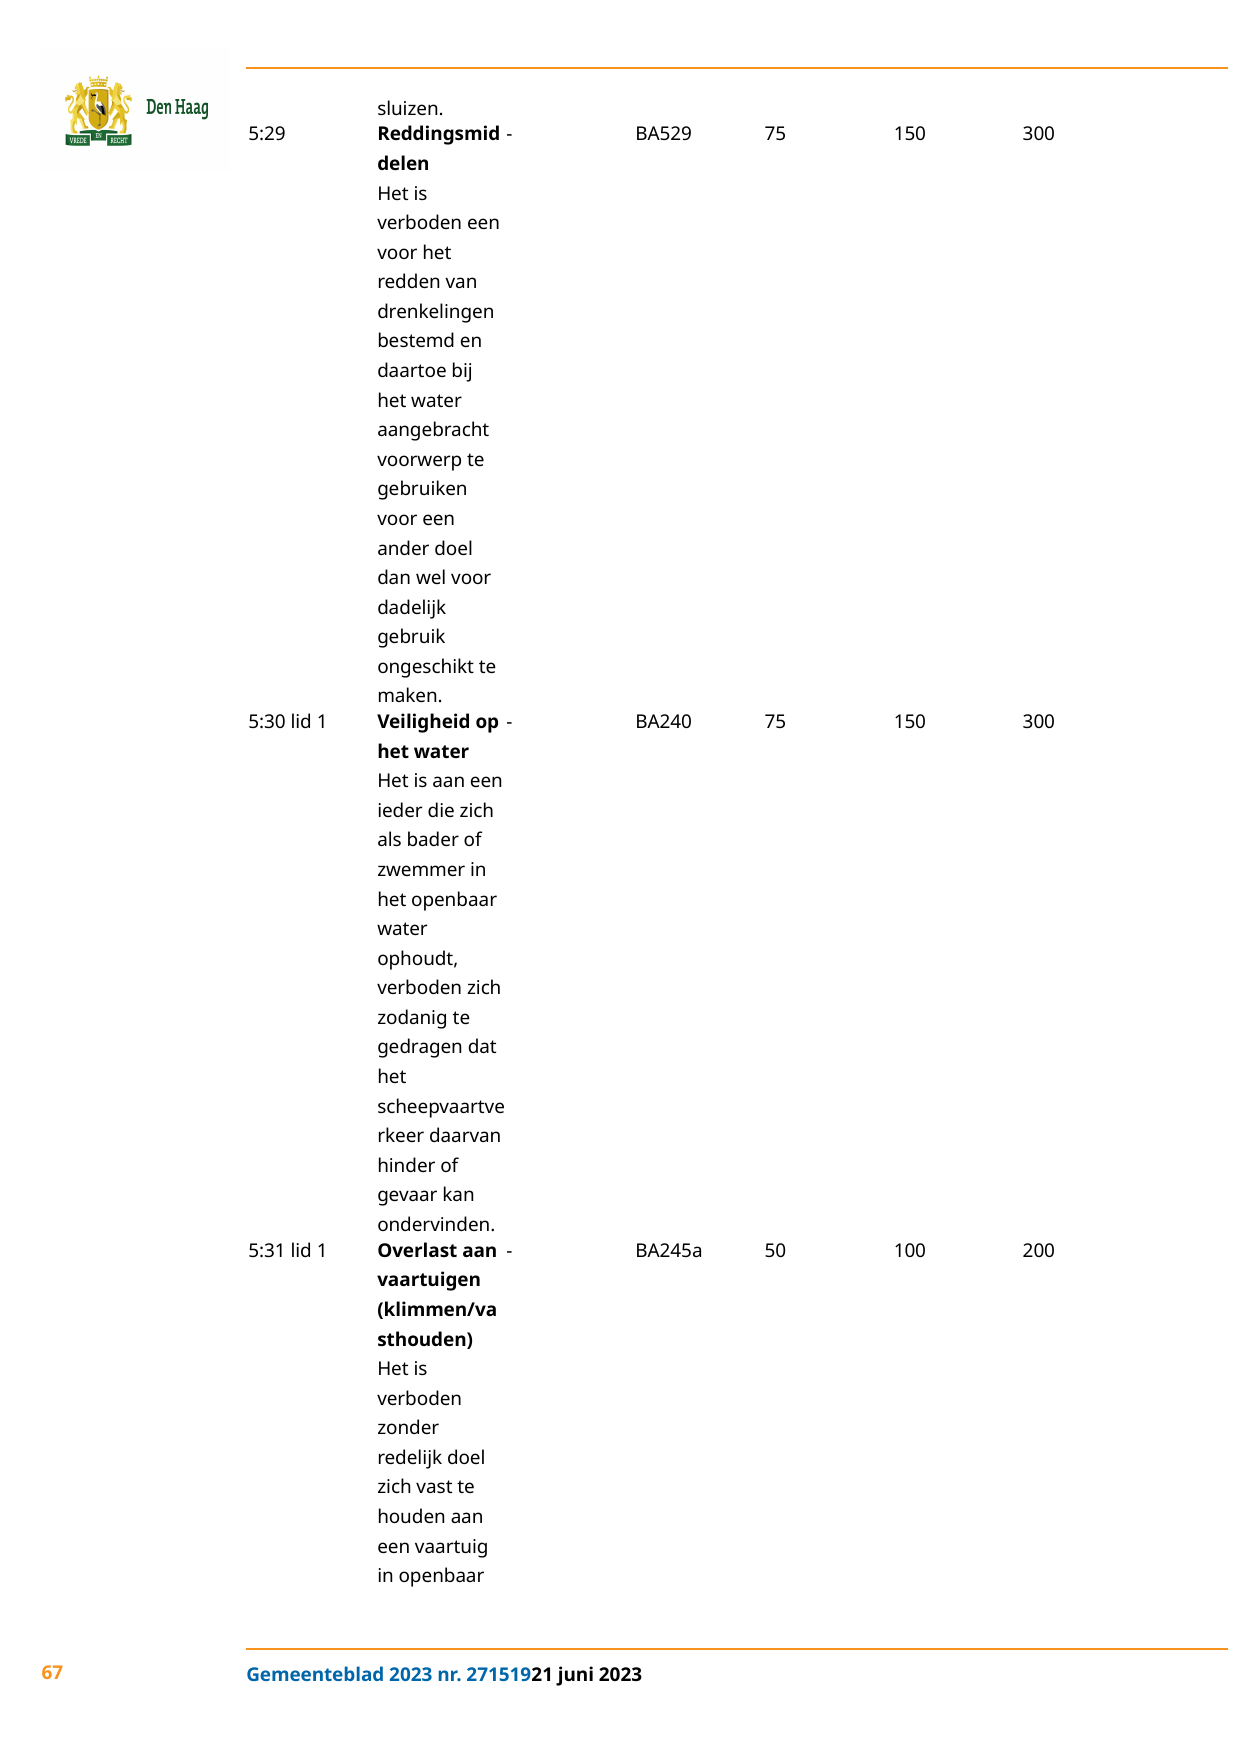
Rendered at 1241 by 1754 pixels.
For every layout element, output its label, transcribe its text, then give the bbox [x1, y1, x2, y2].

table_cell 200 [1023, 1237, 1152, 1588]
table_cell BA529 [635, 121, 764, 708]
table_cell - [506, 708, 635, 1237]
table_cell 100 [894, 1237, 1022, 1588]
table_cell 300 [1023, 121, 1152, 708]
table_cell BA245a [635, 1237, 764, 1588]
table_cell [764, 95, 893, 121]
table_cell - [506, 121, 635, 708]
table_cell 50 [764, 1237, 893, 1588]
table_cell sluizen. [377, 95, 506, 121]
table_cell 5:29 [248, 121, 377, 708]
table_cell [1023, 95, 1152, 121]
table_cell 150 [894, 121, 1022, 708]
picture [41, 47, 231, 172]
table_cell [894, 95, 1022, 121]
table_cell 5:30 lid 1 [248, 708, 377, 1237]
table_cell - [506, 95, 635, 121]
table_cell 150 [894, 708, 1022, 1237]
table_cell - [506, 1237, 635, 1588]
table_cell Reddingsmiddelen Het is verboden een voor het redden van drenkelingen bestemd en daartoe bij het water aangebracht voorwerp te gebruiken voor een ander doel dan wel voor dadelijk gebruik ongeschikt te maken. [377, 121, 506, 708]
table_cell 75 [764, 121, 893, 708]
table_cell 5:31 lid 1 [248, 1237, 377, 1588]
table_cell 300 [1023, 708, 1152, 1237]
table_cell 75 [764, 708, 893, 1237]
table_cell [635, 95, 764, 121]
table_cell Overlast aan vaartuigen (klimmen/vasthouden) Het is verboden zonder redelijk doel zich vast te houden aan een vaartuig in openbaar [377, 1237, 506, 1588]
table_cell BA240 [635, 708, 764, 1237]
table_cell Veiligheid op het water Het is aan een ieder die zich als bader of zwemmer in het openbaar water ophoudt, verboden zich zodanig te gedragen dat het scheepvaartverkeer daarvan hinder of gevaar kan ondervinden. [377, 708, 506, 1237]
table_cell [248, 95, 377, 121]
